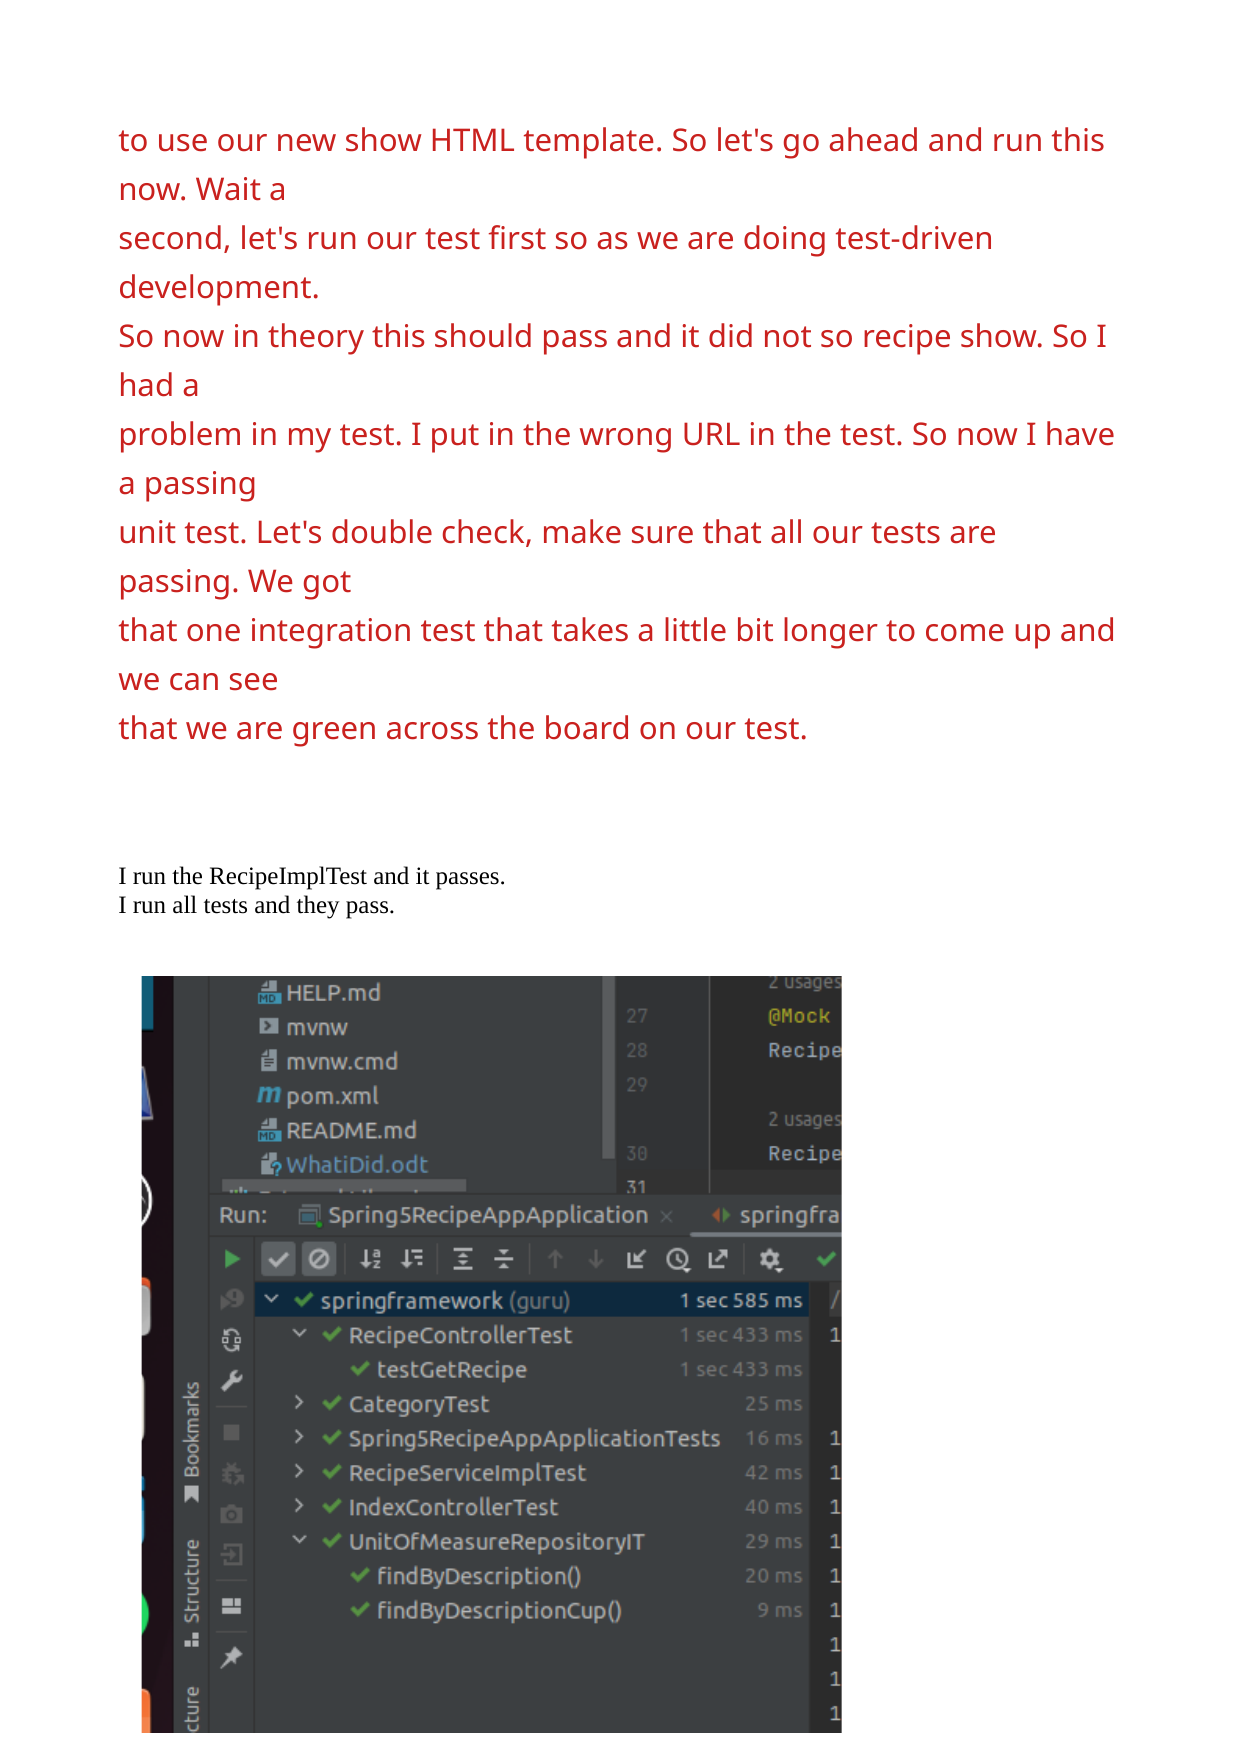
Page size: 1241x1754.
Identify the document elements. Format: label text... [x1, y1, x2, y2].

text unit test. Let's double check, make sure that all our tests are passing. We got [118, 510, 1122, 601]
picture [141, 976, 842, 1733]
text to use our new show HTML template. So let's go ahead and run this now. Wait a [118, 118, 1122, 210]
text that one integration test that takes a little bit longer to come up and we can see [118, 608, 1122, 699]
text I run the RecipeImplTest and it passes. [118, 861, 1122, 890]
text second, let's run our test first so as we are doing test-driven development. [118, 216, 1122, 308]
text that we are green across the board on our test. [118, 706, 1122, 748]
text I run all tests and they pass. [118, 890, 1122, 918]
text So now in theory this should pass and it did not so recipe show. So I had a [118, 314, 1122, 406]
text problem in my test. I put in the wrong URL in the test. So now I have a passing [118, 412, 1122, 503]
